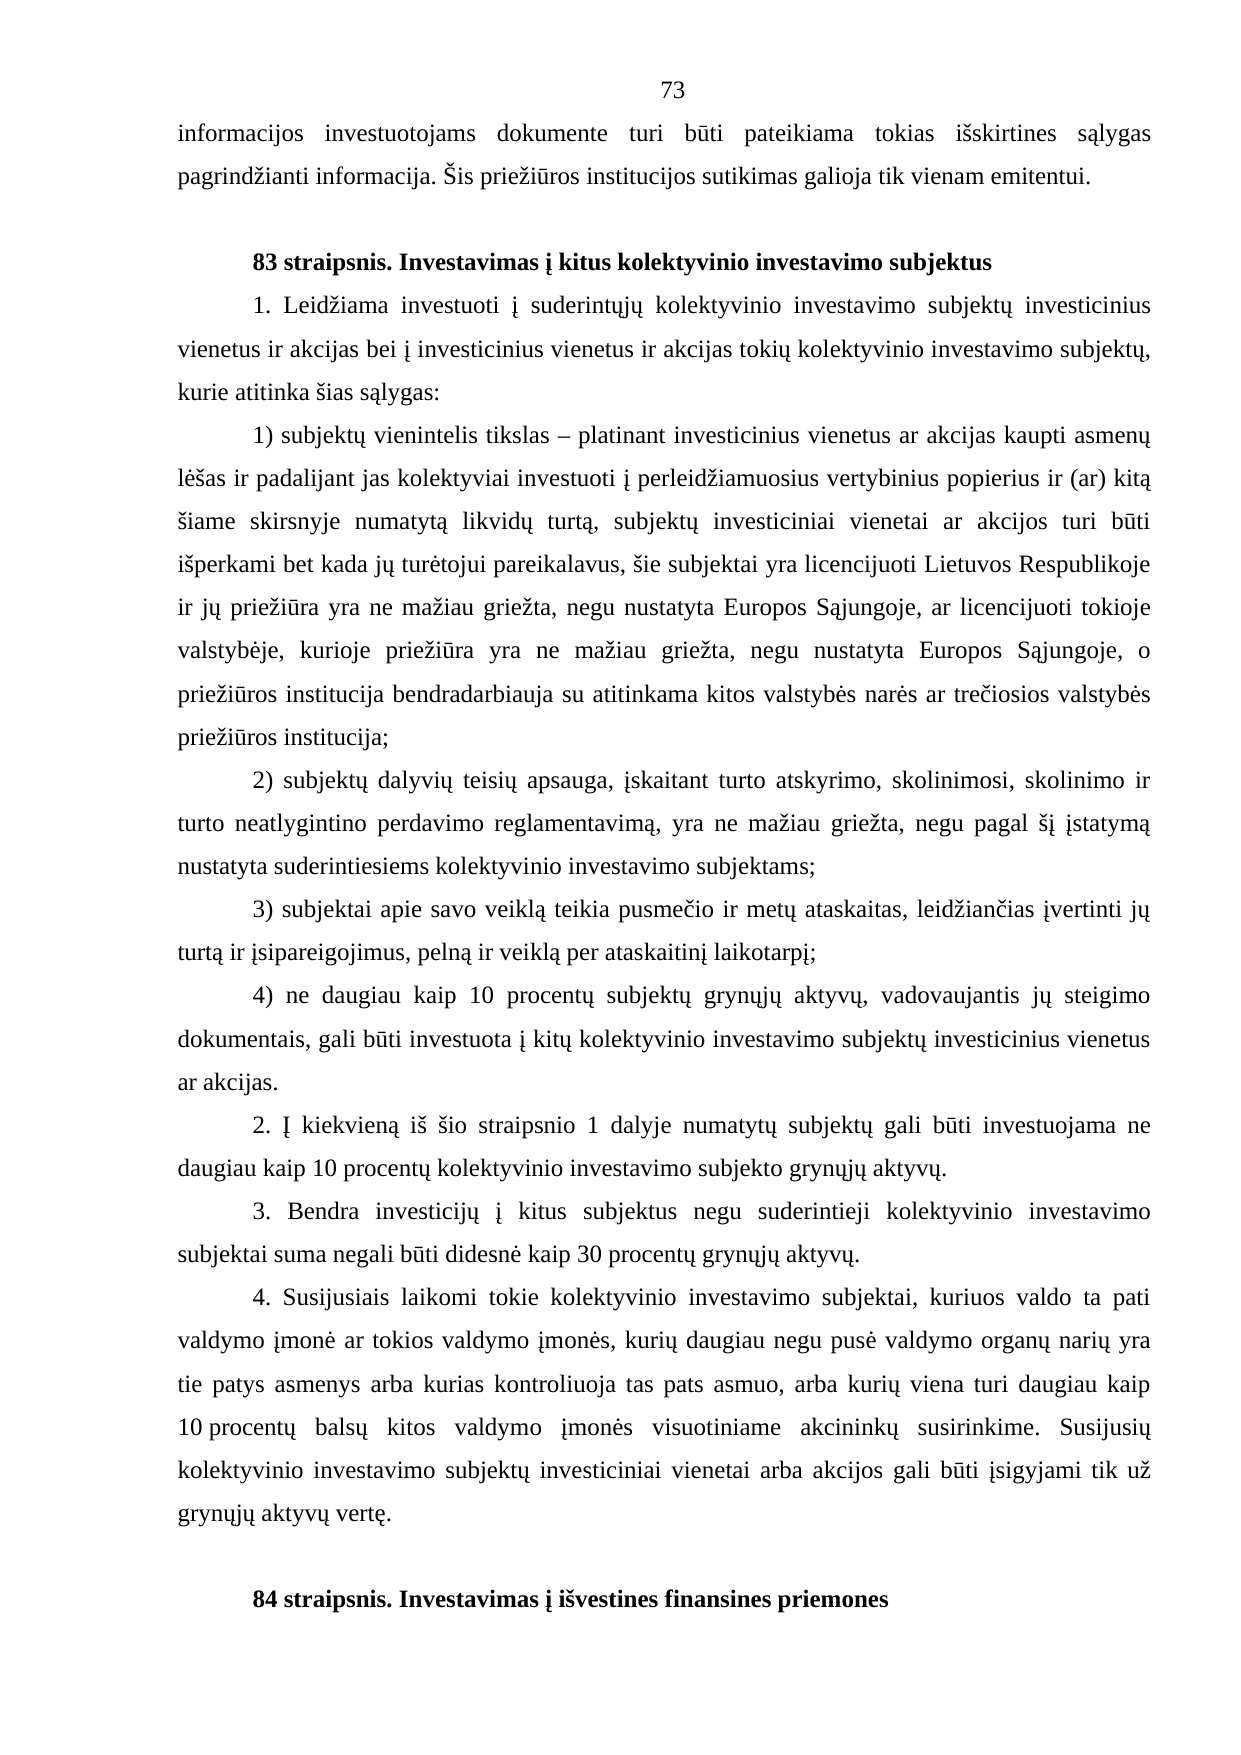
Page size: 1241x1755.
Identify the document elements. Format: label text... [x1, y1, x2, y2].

text 3. Bendra investicijų į kitus subjektus negu suderintieji kolektyvinio investavimo subjektai suma negali būti didesnė kaip 30 procentų grynųjų aktyvų. [177, 1196, 1152, 1268]
text 4. Susijusiais laikomi tokie kolektyvinio investavimo subjektai, kuriuos valdo ta pati valdymo įmonė ar tokios valdymo įmonės, kurių daugiau negu pusė valdymo organų narių yra tie patys asmenys arba kurias kontroliuoja tas pats asmuo, arba kurių viena turi daugiau kaip 10 procentų balsų kitos valdymo įmonės visuotiniame akcininkų susirinkime. Susijusių kolektyvinio investavimo subjektų investiciniai vienetai arba akcijos gali būti įsigyjami tik už grynųjų aktyvų vertę. [177, 1282, 1152, 1527]
text 84 straipsnis. Investavimas į išvestines finansines priemones [252, 1584, 1152, 1613]
text 2) subjektų dalyvių teisių apsauga, įskaitant turto atskyrimo, skolinimosi, skolinimo ir turto neatlygintino perdavimo reglamentavimą, yra ne mažiau griežta, negu pagal šį įstatymą nustatyta suderintiesiems kolektyvinio investavimo subjektams; [177, 765, 1152, 880]
text 83 straipsnis. Investavimas į kitus kolektyvinio investavimo subjektus [252, 247, 1152, 276]
text informacijos investuotojams dokumente turi būti pateikiama tokias išskirtines sąlygas pagrindžianti informacija. Šis priežiūros institucijos sutikimas galioja tik vienam emitentui. [177, 118, 1152, 190]
text 1) subjektų vienintelis tikslas – platinant investicinius vienetus ar akcijas kaupti asmenų lėšas ir padalijant jas kolektyviai investuoti į perleidžiamuosius vertybinius popierius ir (ar) kitą šiame skirsnyje numatytą likvidų turtą, subjektų investiciniai vienetai ar akcijos turi būti išperkami bet kada jų turėtojui pareikalavus, šie subjektai yra licencijuoti Lietuvos Respublikoje ir jų priežiūra yra ne mažiau griežta, negu nustatyta Europos Sąjungoje, ar licencijuoti tokioje valstybėje, kurioje priežiūra yra ne mažiau griežta, negu nustatyta Europos Sąjungoje, o priežiūros institucija bendradarbiauja su atitinkama kitos valstybės narės ar trečiosios valstybės priežiūros institucija; [177, 420, 1152, 751]
text 2. Į kiekvieną iš šio straipsnio 1 dalyje numatytų subjektų gali būti investuojama ne daugiau kaip 10 procentų kolektyvinio investavimo subjekto grynųjų aktyvų. [177, 1110, 1152, 1182]
text 3) subjektai apie savo veiklą teikia pusmečio ir metų ataskaitas, leidžiančias įvertinti jų turtą ir įsipareigojimus, pelną ir veiklą per ataskaitinį laikotarpį; [177, 894, 1152, 966]
text 1. Leidžiama investuoti į suderintųjų kolektyvinio investavimo subjektų investicinius vienetus ir akcijas bei į investicinius vienetus ir akcijas tokių kolektyvinio investavimo subjektų, kurie atitinka šias sąlygas: [177, 291, 1152, 406]
text 4) ne daugiau kaip 10 procentų subjektų grynųjų aktyvų, vadovaujantis jų steigimo dokumentais, gali būti investuota į kitų kolektyvinio investavimo subjektų investicinius vienetus ar akcijas. [177, 981, 1152, 1096]
